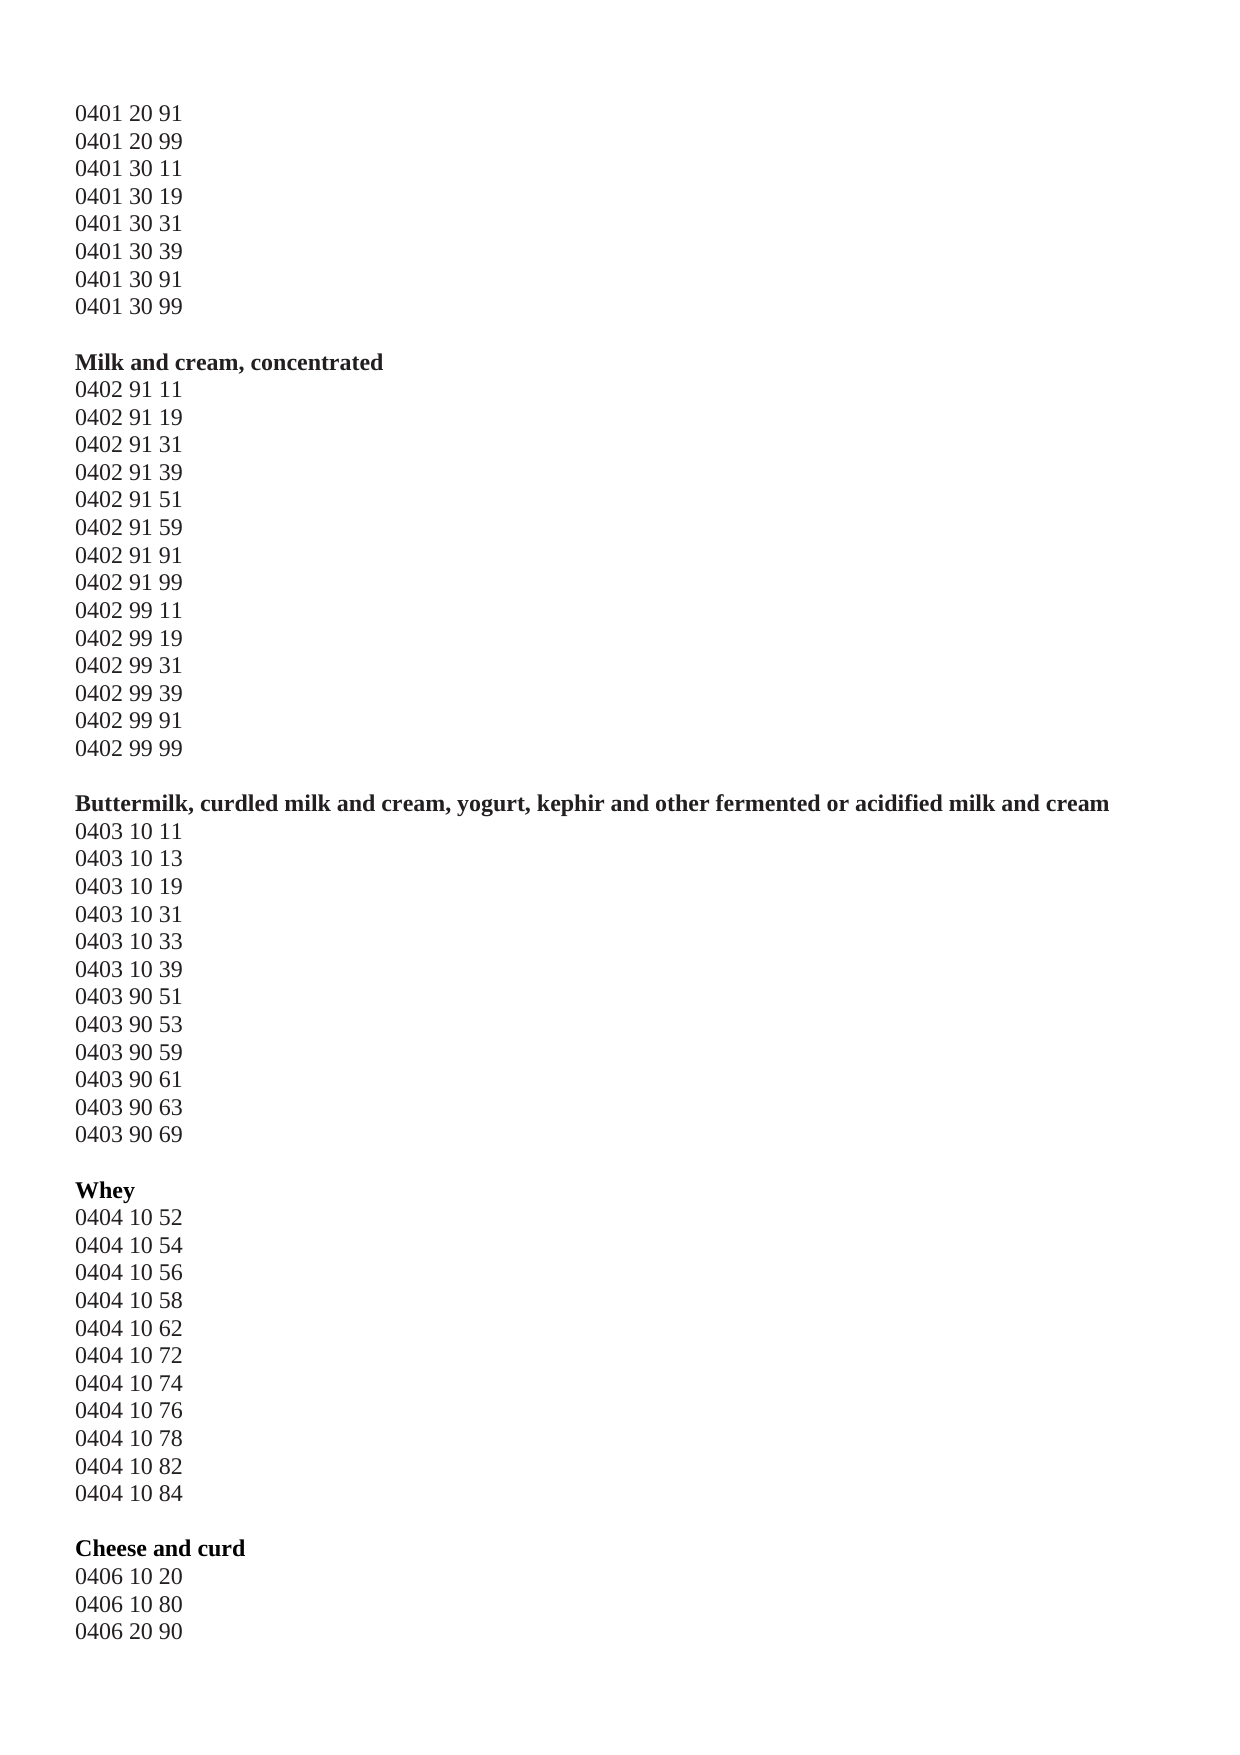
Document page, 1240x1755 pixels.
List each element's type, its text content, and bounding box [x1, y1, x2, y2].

text Milk and cream, concentrated [75, 347, 1164, 375]
text Cheese and curd [75, 1534, 1164, 1562]
text 0403 10 11 [75, 817, 1164, 844]
text 0401 30 39 [75, 237, 1164, 265]
text 0402 91 91 [75, 541, 1164, 568]
text 0402 99 39 [75, 679, 1164, 706]
text 0402 91 19 [75, 403, 1164, 430]
text 0402 99 99 [75, 734, 1164, 762]
text 0403 90 61 [75, 1065, 1164, 1093]
text 0404 10 62 [75, 1314, 1164, 1341]
text 0401 20 91 [75, 99, 1164, 127]
text 0403 90 59 [75, 1038, 1164, 1065]
text 0403 10 31 [75, 899, 1164, 927]
text 0403 90 53 [75, 1010, 1164, 1038]
text 0404 10 72 [75, 1341, 1164, 1369]
text 0403 90 69 [75, 1120, 1164, 1148]
text 0401 30 11 [75, 154, 1164, 182]
text 0403 10 19 [75, 872, 1164, 899]
text 0404 10 82 [75, 1452, 1164, 1479]
text 0404 10 56 [75, 1258, 1164, 1286]
text 0402 99 19 [75, 623, 1164, 651]
text 0406 10 80 [75, 1590, 1164, 1617]
text 0401 30 31 [75, 209, 1164, 237]
text 0403 10 13 [75, 844, 1164, 872]
text 0403 10 39 [75, 955, 1164, 982]
text 0404 10 78 [75, 1424, 1164, 1452]
text 0406 20 90 [75, 1617, 1164, 1645]
text 0401 30 99 [75, 292, 1164, 320]
text 0404 10 76 [75, 1396, 1164, 1424]
text 0401 30 19 [75, 182, 1164, 209]
text 0403 90 63 [75, 1093, 1164, 1120]
text 0402 91 99 [75, 568, 1164, 596]
text 0402 91 31 [75, 430, 1164, 458]
text 0404 10 58 [75, 1286, 1164, 1314]
text 0402 91 11 [75, 375, 1164, 403]
text 0402 91 59 [75, 513, 1164, 541]
text 0402 99 11 [75, 596, 1164, 623]
text 0402 99 31 [75, 651, 1164, 679]
text 0404 10 54 [75, 1231, 1164, 1258]
text 0403 90 51 [75, 982, 1164, 1010]
text 0401 20 99 [75, 127, 1164, 154]
text Buttermilk, curdled milk and cream, yogurt, kephir and other fermented or acidified milk and cream [75, 789, 1164, 817]
text 0401 30 91 [75, 265, 1164, 292]
text Whey [75, 1176, 1164, 1203]
text 0402 91 39 [75, 458, 1164, 486]
text 0404 10 84 [75, 1479, 1164, 1507]
text 0403 10 33 [75, 927, 1164, 955]
text 0406 10 20 [75, 1562, 1164, 1590]
text 0404 10 74 [75, 1369, 1164, 1396]
text 0402 91 51 [75, 486, 1164, 513]
text 0404 10 52 [75, 1203, 1164, 1231]
text 0402 99 91 [75, 706, 1164, 734]
